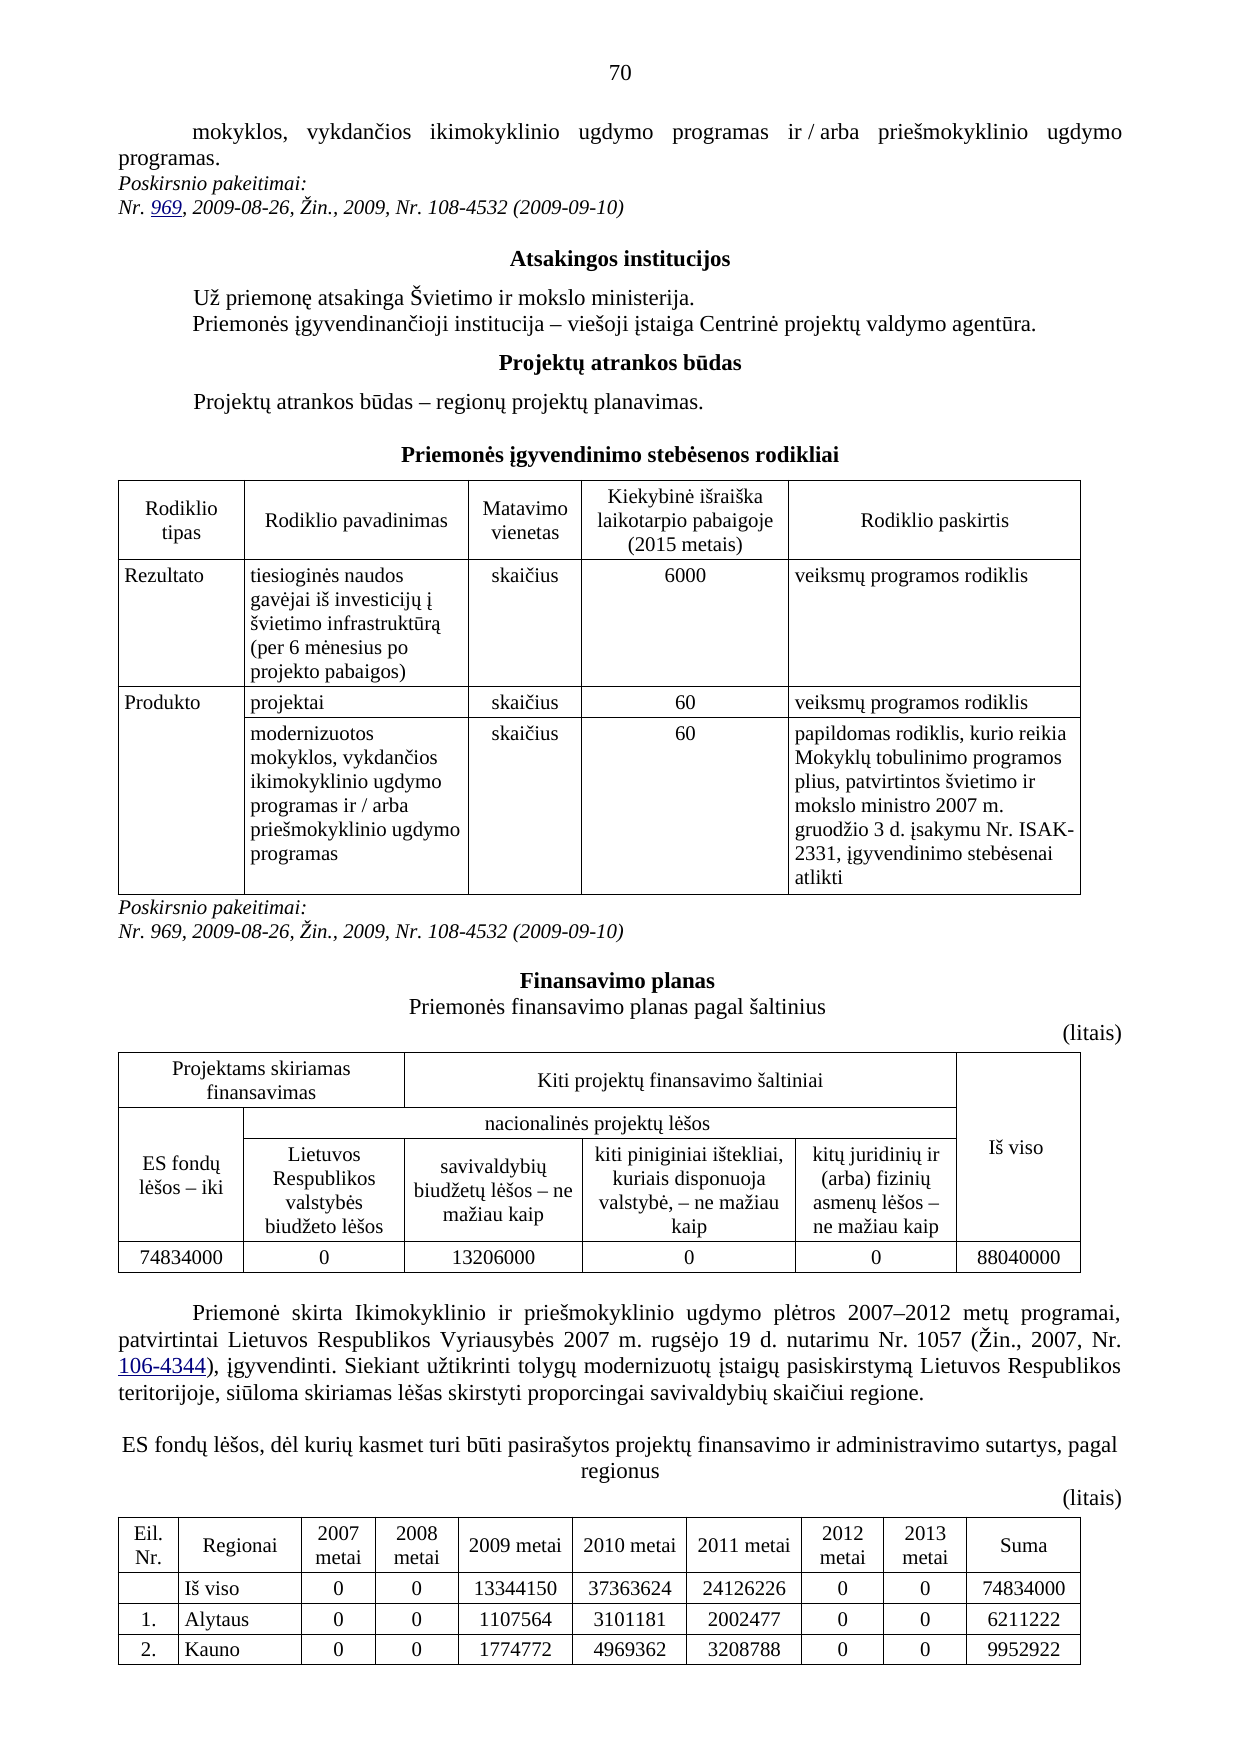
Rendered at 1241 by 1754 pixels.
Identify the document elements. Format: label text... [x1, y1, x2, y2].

table_cell 0 [302, 1573, 375, 1602]
table_cell 0 [244, 1242, 404, 1272]
text (litais) [118, 1019, 1122, 1046]
text Priemonės finansavimo planas pagal šaltinius [118, 993, 1122, 1019]
table_cell Kauno [179, 1635, 301, 1664]
table_header Kiekybinė išraiška laikotarpio pabaigoje (2015 metais) [582, 481, 788, 559]
table_cell 0 [376, 1635, 458, 1664]
table_cell 74834000 [119, 1242, 243, 1272]
table_header Suma [967, 1518, 1080, 1572]
table_cell tiesioginės naudos gavėjai iš investicijų į švietimo infrastruktūrą (per 6 mėnesius po projekto pabaigos) [245, 560, 468, 686]
text Nr. 969, 2009-08-26, Žin., 2009, Nr. 108-4532 (2009-09-10) [118, 919, 1122, 943]
table_cell 0 [376, 1573, 458, 1602]
table_header Iš viso [957, 1053, 1080, 1241]
table_cell papildomas rodiklis, kurio reikia Mokyklų tobulinimo programos plius, patvirtintos švietimo ir mokslo ministro 2007 m. gruodžio 3 d. įsakymu Nr. ISAK-2331, įgyvendinimo stebėsenai atlikti [789, 718, 1080, 893]
table_cell 13206000 [405, 1242, 582, 1272]
table_cell savivaldybių biudžetų lėšos – ne mažiau kaip [405, 1139, 582, 1241]
table_cell 3208788 [687, 1635, 801, 1664]
table_cell 0 [802, 1635, 883, 1664]
table_cell modernizuotos mokyklos, vykdančios ikimokyklinio ugdymo programas ir / arba priešmokyklinio ugdymo programas [245, 718, 468, 893]
table_cell 1. [119, 1604, 178, 1633]
table_cell 0 [884, 1604, 966, 1633]
table_cell 9952922 [967, 1635, 1080, 1664]
table_cell 1107564 [459, 1604, 572, 1633]
table_cell 3101181 [573, 1604, 686, 1633]
table_cell 88040000 [957, 1242, 1080, 1272]
text Finansavimo planas [118, 967, 1122, 993]
table_header Rodiklio paskirtis [789, 481, 1080, 559]
table_cell 1774772 [459, 1635, 572, 1664]
text Už priemonę atsakinga Švietimo ir mokslo ministerija. [118, 284, 1122, 311]
text Poskirsnio pakeitimai: [118, 894, 1122, 919]
table_cell nacionalinės projektų lėšos [244, 1108, 956, 1138]
table_cell 0 [302, 1604, 375, 1633]
table_cell 74834000 [967, 1573, 1080, 1602]
table_header 2007 metai [302, 1518, 375, 1572]
table_cell 0 [802, 1604, 883, 1633]
text Projektų atrankos būdas [118, 349, 1122, 376]
table_cell skaičius [469, 718, 581, 893]
table_cell skaičius [469, 560, 581, 686]
table_header Regionai [179, 1518, 301, 1572]
table_cell 13344150 [459, 1573, 572, 1602]
table_cell 4969362 [573, 1635, 686, 1664]
table_cell 6211222 [967, 1604, 1080, 1633]
table_cell 0 [583, 1242, 795, 1272]
table_cell skaičius [469, 687, 581, 717]
table_cell Produkto [119, 687, 244, 893]
text Priemonės įgyvendinančioji institucija – viešoji įstaiga Centrinė projektų valdymo agentūra. [118, 311, 1122, 337]
table_header Rodiklio pavadinimas [245, 481, 468, 559]
text ES fondų lėšos, dėl kurių kasmet turi būti pasirašytos projektų finansavimo ir administravimo sutartys, pagal regionus [118, 1431, 1122, 1484]
table_cell kitų juridinių ir (arba) fizinių asmenų lėšos – ne mažiau kaip [796, 1139, 956, 1241]
table_cell 2002477 [687, 1604, 801, 1633]
text Projektų atrankos būdas – regionų projektų planavimas. [156, 388, 1122, 414]
table_cell projektai [245, 687, 468, 717]
table_cell Alytaus [179, 1604, 301, 1633]
table_header 2010 metai [573, 1518, 686, 1572]
table_cell 60 [582, 718, 788, 893]
table_header 2011 metai [687, 1518, 801, 1572]
table_header 2012 metai [802, 1518, 883, 1572]
table_header 2013 metai [884, 1518, 966, 1572]
text Priemonė skirta Ikimokyklinio ir priešmokyklinio ugdymo plėtros 2007–2012 metų programai, patvirtintai Lietuvos Respublikos Vyriausybės 2007 m. rugsėjo 19 d. nutarimu Nr. 1057 (Žin., 2007, Nr. 106-4344), įgyvendinti. Siekiant užtikrinti tolygų modernizuotų įstaigų pasiskirstymą Lietuvos Respublikos teritorijoje, siūloma skiriamas lėšas skirstyti proporcingai savivaldybių skaičiui regione. [118, 1299, 1122, 1405]
table_cell veiksmų programos rodiklis [789, 687, 1080, 717]
text Priemonės įgyvendinimo stebėsenos rodikliai [118, 441, 1122, 467]
text Nr. 969, 2009-08-26, Žin., 2009, Nr. 108-4532 (2009-09-10) [118, 195, 1122, 219]
text (litais) [118, 1484, 1122, 1510]
text mokyklos, vykdančios ikimokyklinio ugdymo programas ir / arba priešmokyklinio ugdymo programas. [118, 118, 1122, 171]
table_cell Lietuvos Respublikos valstybės biudžeto lėšos [244, 1139, 404, 1241]
table_cell ES fondų lėšos – iki [119, 1108, 243, 1241]
table_header Projektams skiriamas finansavimas [119, 1053, 404, 1107]
table_cell 0 [884, 1635, 966, 1664]
table_header 2009 metai [459, 1518, 572, 1572]
table_cell veiksmų programos rodiklis [789, 560, 1080, 686]
text Atsakingos institucijos [118, 245, 1122, 272]
table_cell kiti piniginiai ištekliai, kuriais disponuoja valstybė, – ne mažiau kaip [583, 1139, 795, 1241]
table_header Rodiklio tipas [119, 481, 244, 559]
table_header Eil. Nr. [119, 1518, 178, 1572]
table_cell Rezultato [119, 560, 244, 686]
table_cell 0 [302, 1635, 375, 1664]
table_cell 6000 [582, 560, 788, 686]
table_cell Iš viso [179, 1573, 301, 1602]
table_header 2008 metai [376, 1518, 458, 1572]
table_header Kiti projektų finansavimo šaltiniai [405, 1053, 956, 1107]
table_cell [119, 1573, 178, 1602]
table_cell 0 [376, 1604, 458, 1633]
table_header Matavimo vienetas [469, 481, 581, 559]
table_cell 24126226 [687, 1573, 801, 1602]
table_cell 0 [802, 1573, 883, 1602]
table_cell 0 [884, 1573, 966, 1602]
table_cell 2. [119, 1635, 178, 1664]
table_cell 0 [796, 1242, 956, 1272]
table_cell 37363624 [573, 1573, 686, 1602]
text Poskirsnio pakeitimai: [118, 171, 1122, 195]
table_cell 60 [582, 687, 788, 717]
